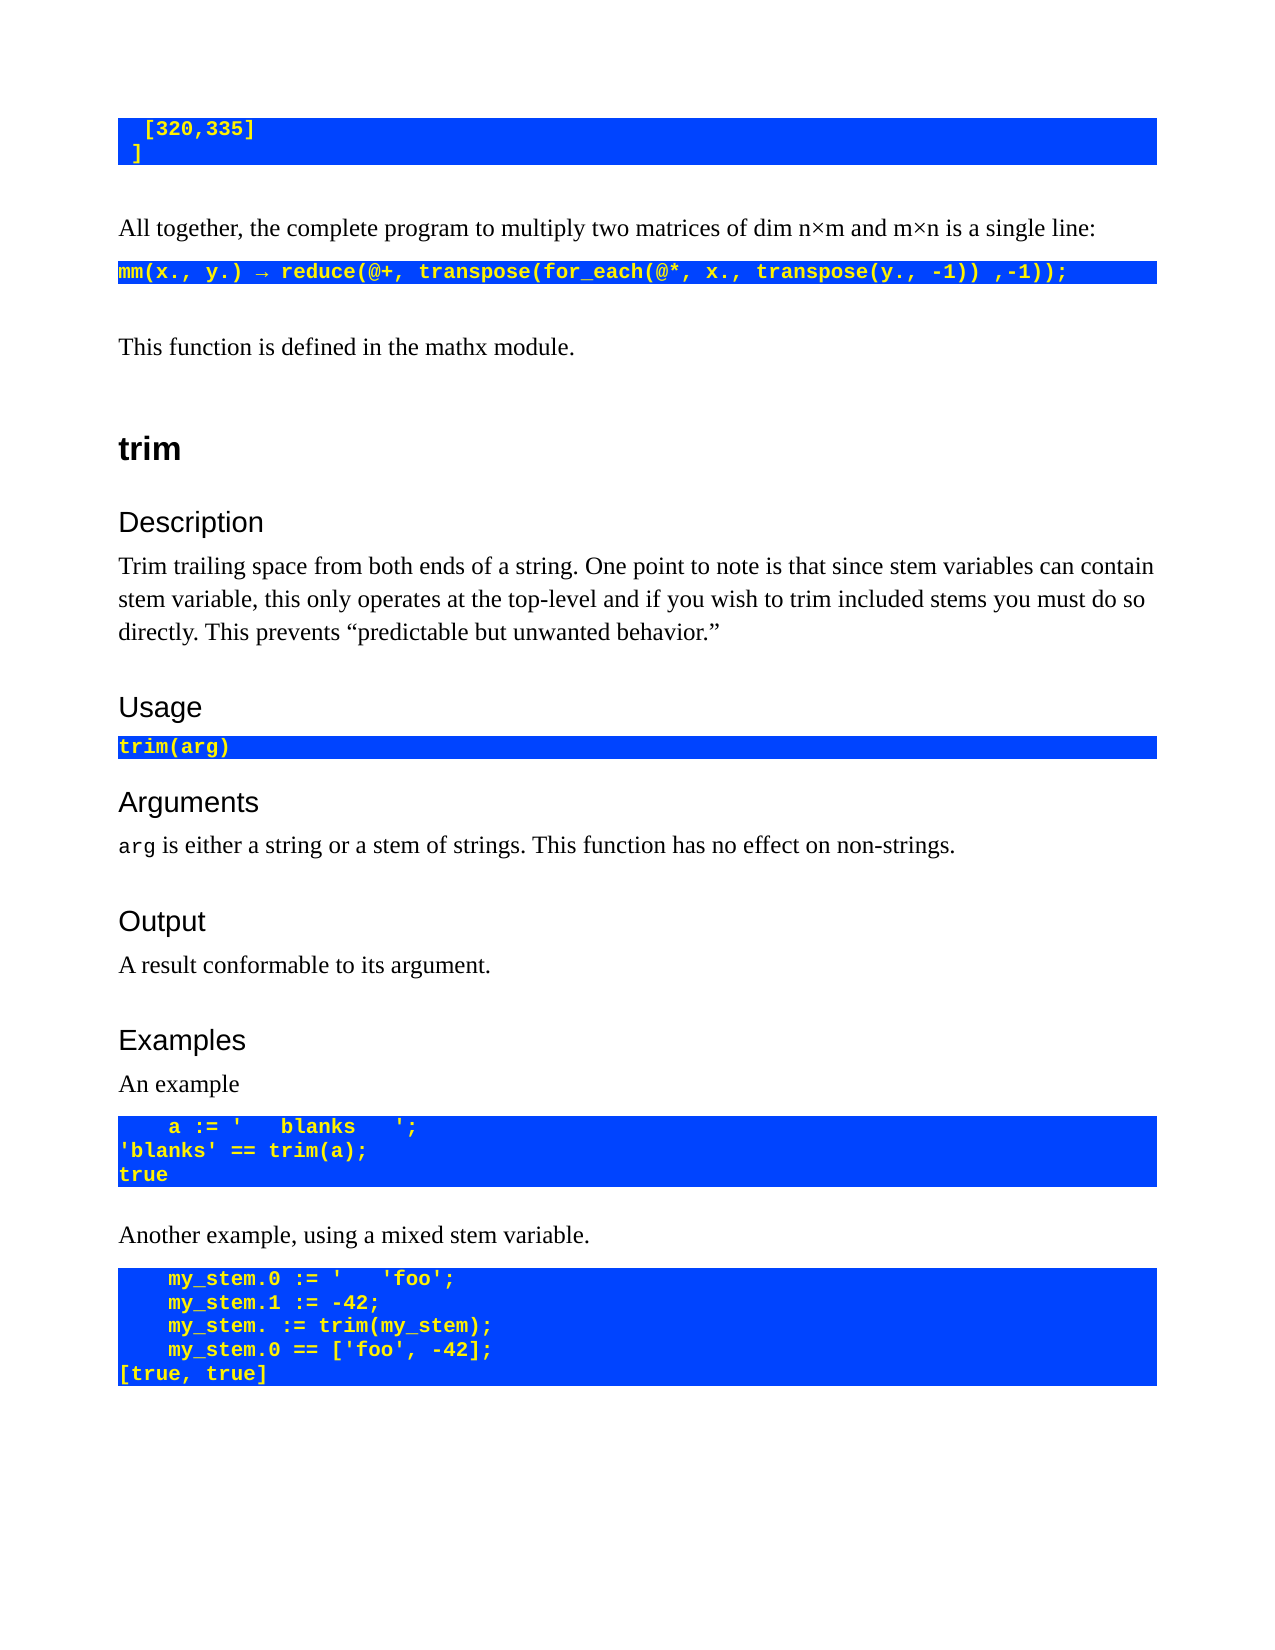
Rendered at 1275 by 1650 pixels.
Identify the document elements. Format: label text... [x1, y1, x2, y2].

text All together, the complete program to multiply two matrices of dim n×m and m×n is a single line: [118, 213, 1157, 242]
subtitle Description [118, 505, 1157, 539]
subtitle Output [118, 904, 1157, 938]
text ] [118, 142, 1157, 165]
text my_stem.0 == ['foo', -42]; [118, 1339, 1157, 1363]
subtitle Arguments [118, 784, 1157, 818]
text trim(arg) [118, 736, 1157, 759]
text Trim trailing space from both ends of a string. One point to note is that since stem variables can contain stem variable, this only operates at the top-level and if you wish to trim included stems you must do so directly. This prevents “predictable but unwanted behavior.” [118, 551, 1157, 646]
text This function is defined in the mathx module. [118, 332, 1157, 361]
text An example [118, 1069, 1157, 1098]
subtitle trim [118, 429, 1157, 468]
text A result conformable to its argument. [118, 950, 1157, 979]
text my_stem.1 := -42; [118, 1292, 1157, 1315]
text mm(x., y.) → reduce(@+, transpose(for_each(@*, x., transpose(y., -1)) ,-1)); [118, 261, 1157, 284]
text my_stem.0 := ' 'foo'; [118, 1268, 1157, 1292]
text my_stem. := trim(my_stem); [118, 1315, 1157, 1339]
text [320,335] [118, 118, 1157, 142]
text a := ' blanks '; [118, 1116, 1157, 1140]
subtitle Examples [118, 1023, 1157, 1056]
subtitle Usage [118, 690, 1157, 723]
text true [118, 1164, 1157, 1187]
text [true, true] [118, 1363, 1157, 1386]
text arg is either a string or a stem of strings. This function has no effect on non-strings. [118, 831, 1157, 860]
text Another example, using a mixed stem variable. [118, 1187, 1157, 1249]
text 'blanks' == trim(a); [118, 1140, 1157, 1164]
